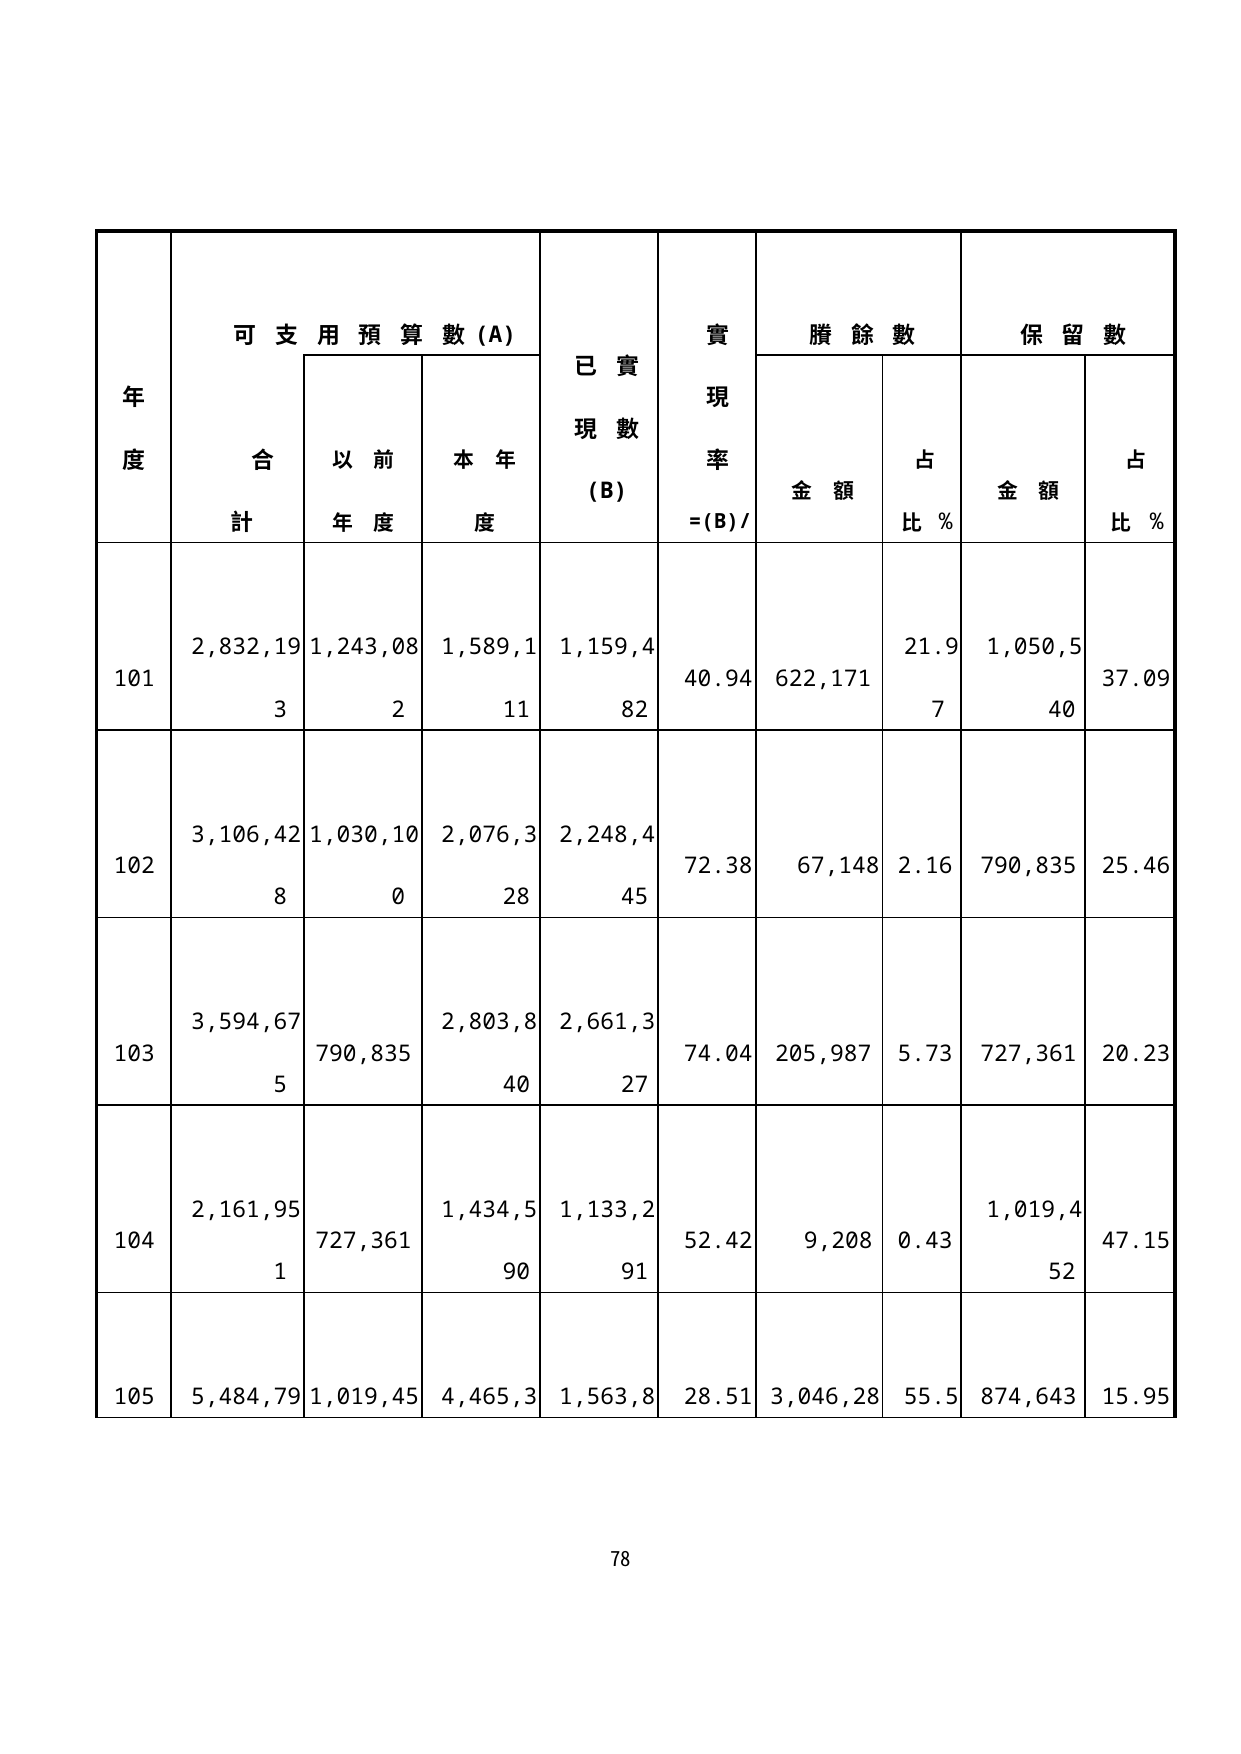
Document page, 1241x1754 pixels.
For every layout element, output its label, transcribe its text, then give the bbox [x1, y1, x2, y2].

table_cell 1,243,082 [305, 543, 421, 729]
table_cell 21.97 [883, 543, 960, 729]
table_cell 1,563,8 [541, 1293, 657, 1417]
table_cell 55.5 [883, 1293, 960, 1417]
table_cell 2.16 [883, 731, 960, 917]
table_cell 1,019,452 [962, 1106, 1084, 1292]
table_cell 金額 [962, 356, 1084, 542]
table_cell 727,361 [305, 1106, 421, 1292]
table_cell 5,484,79 [172, 1293, 303, 1417]
table_cell 37.09 [1086, 543, 1173, 729]
table_cell 1,133,291 [541, 1106, 657, 1292]
table_cell 103 [98, 918, 170, 1104]
table_header 保留數 [962, 233, 1173, 354]
table_cell 20.23 [1086, 918, 1173, 1104]
table_cell 0.43 [883, 1106, 960, 1292]
table_cell 3,106,428 [172, 731, 303, 917]
table_cell 101 [98, 543, 170, 729]
table_header 可支用預算數(A) [172, 233, 539, 354]
table_cell 205,987 [757, 918, 882, 1104]
table_cell 28.51 [659, 1293, 755, 1417]
table_cell 1,030,100 [305, 731, 421, 917]
table_cell 1,434,590 [423, 1106, 539, 1292]
table_cell 102 [98, 731, 170, 917]
table_header 已實現數(B) [541, 233, 657, 542]
table_cell 52.42 [659, 1106, 755, 1292]
table_cell 74.04 [659, 918, 755, 1104]
table_cell 15.95 [1086, 1293, 1173, 1417]
table_cell 2,248,445 [541, 731, 657, 917]
table_cell 占比% [1086, 356, 1173, 542]
table_cell 2,161,951 [172, 1106, 303, 1292]
table_header 實現率=(B)/(A) [659, 233, 755, 542]
table_cell 47.15 [1086, 1106, 1173, 1292]
table_cell 104 [98, 1106, 170, 1292]
table_cell 790,835 [962, 731, 1084, 917]
table_header 賸餘數 [757, 233, 960, 354]
table_cell 1,050,540 [962, 543, 1084, 729]
table_cell 3,046,28 [757, 1293, 882, 1417]
table_cell 以前年度 [305, 356, 421, 542]
table_cell 金額 [757, 356, 882, 542]
table_cell 622,171 [757, 543, 882, 729]
table_cell 874,643 [962, 1293, 1084, 1417]
table_cell 2,803,840 [423, 918, 539, 1104]
table_cell 5.73 [883, 918, 960, 1104]
table_cell 1,589,111 [423, 543, 539, 729]
table_cell 67,148 [757, 731, 882, 917]
table_cell 790,835 [305, 918, 421, 1104]
table_cell 9,208 [757, 1106, 882, 1292]
table_cell 2,832,193 [172, 543, 303, 729]
table_cell 25.46 [1086, 731, 1173, 917]
table_cell 本年度 [423, 356, 539, 542]
table_cell 2,076,328 [423, 731, 539, 917]
table_cell 2,661,327 [541, 918, 657, 1104]
table_cell 40.94 [659, 543, 755, 729]
table_cell 727,361 [962, 918, 1084, 1104]
table_cell 4,465,3 [423, 1293, 539, 1417]
table_cell 105 [98, 1293, 170, 1417]
table_cell 72.38 [659, 731, 755, 917]
table_cell 1,019,45 [305, 1293, 421, 1417]
table_cell 占比% [883, 356, 960, 542]
table_cell 合計 [172, 354, 303, 542]
table_cell 1,159,482 [541, 543, 657, 729]
table_cell 3,594,675 [172, 918, 303, 1104]
table_header 年度 [98, 233, 170, 542]
